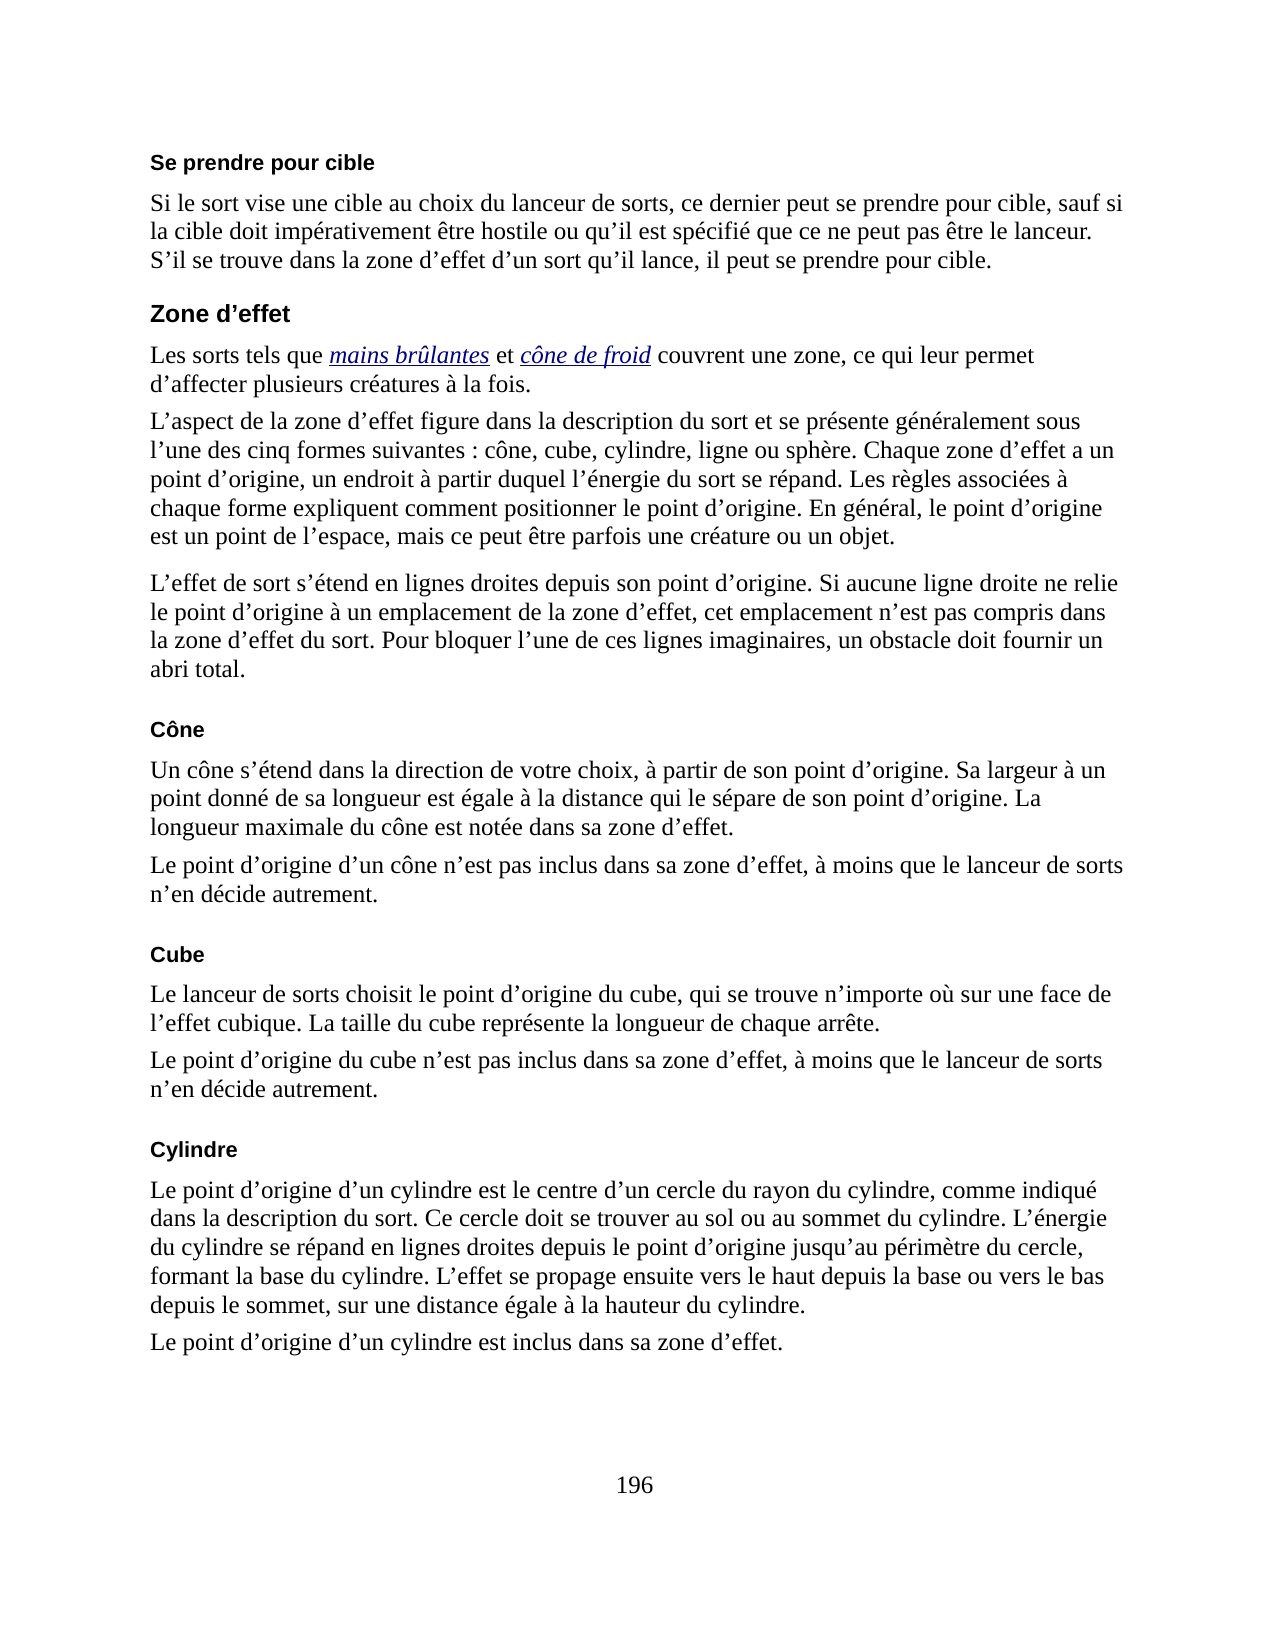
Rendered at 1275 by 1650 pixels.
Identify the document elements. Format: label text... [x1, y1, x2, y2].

text Le point d’origine du cube n’est pas inclus dans sa zone d’effet, à moins que le lanceur de sorts n’en décide autrement. [150, 1046, 1125, 1103]
text L’effet de sort s’étend en lignes droites depuis son point d’origine. Si aucune ligne droite ne relie le point d’origine à un emplacement de la zone d’effet, cet emplacement n’est pas compris dans la zone d’effet du sort. Pour bloquer l’une de ces lignes imaginaires, un obstacle doit fournir un abri total. [150, 568, 1125, 683]
text Le point d’origine d’un cylindre est le centre d’un cercle du rayon du cylindre, comme indiqué dans la description du sort. Ce cercle doit se trouver au sol ou au sommet du cylindre. L’énergie du cylindre se répand en lignes droites depuis le point d’origine jusqu’au périmètre du cercle, formant la base du cylindre. L’effet se propage ensuite vers le haut depuis la base ou vers le bas depuis le sommet, sur une distance égale à la hauteur du cylindre. [150, 1175, 1125, 1318]
subtitle Cône [150, 717, 1125, 742]
text L’aspect de la zone d’effet figure dans la description du sort et se présente généralement sous l’une des cinq formes suivantes : cône, cube, cylindre, ligne ou sphère. Chaque zone d’effet a un point d’origine, un endroit à partir duquel l’énergie du sort se répand. Les règles associées à chaque forme expliquent comment positionner le point d’origine. En général, le point d’origine est un point de l’espace, mais ce peut être parfois une créature ou un objet. [150, 406, 1125, 550]
text Le point d’origine d’un cylindre est inclus dans sa zone d’effet. [150, 1327, 1125, 1356]
text Le lanceur de sorts choisit le point d’origine du cube, qui se trouve n’importe où sur une face de l’effet cubique. La taille du cube représente la longueur de chaque arrête. [150, 979, 1125, 1037]
subtitle Cube [150, 941, 1125, 967]
text Les sorts tels que mains brûlantes et cône de froid couvrent une zone, ce qui leur permet d’affecter plusieurs créatures à la fois. [150, 340, 1125, 397]
subtitle Cylindre [150, 1137, 1125, 1162]
text Un cône s’étend dans la direction de votre choix, à partir de son point d’origine. Sa largeur à un point donné de sa longueur est égale à la distance qui le sépare de son point d’origine. La longueur maximale du cône est notée dans sa zone d’effet. [150, 755, 1125, 841]
subtitle Zone d’effet [150, 299, 1125, 327]
text Si le sort vise une cible au choix du lanceur de sorts, ce dernier peut se prendre pour cible, sauf si la cible doit impérativement être hostile ou qu’il est spécifié que ce ne peut pas être le lanceur. S’il se trouve dans la zone d’effet d’un sort qu’il lance, il peut se prendre pour cible. [150, 188, 1125, 274]
text Le point d’origine d’un cône n’est pas inclus dans sa zone d’effet, à moins que le lanceur de sorts n’en décide autrement. [150, 850, 1125, 907]
subtitle Se prendre pour cible [150, 150, 1125, 175]
